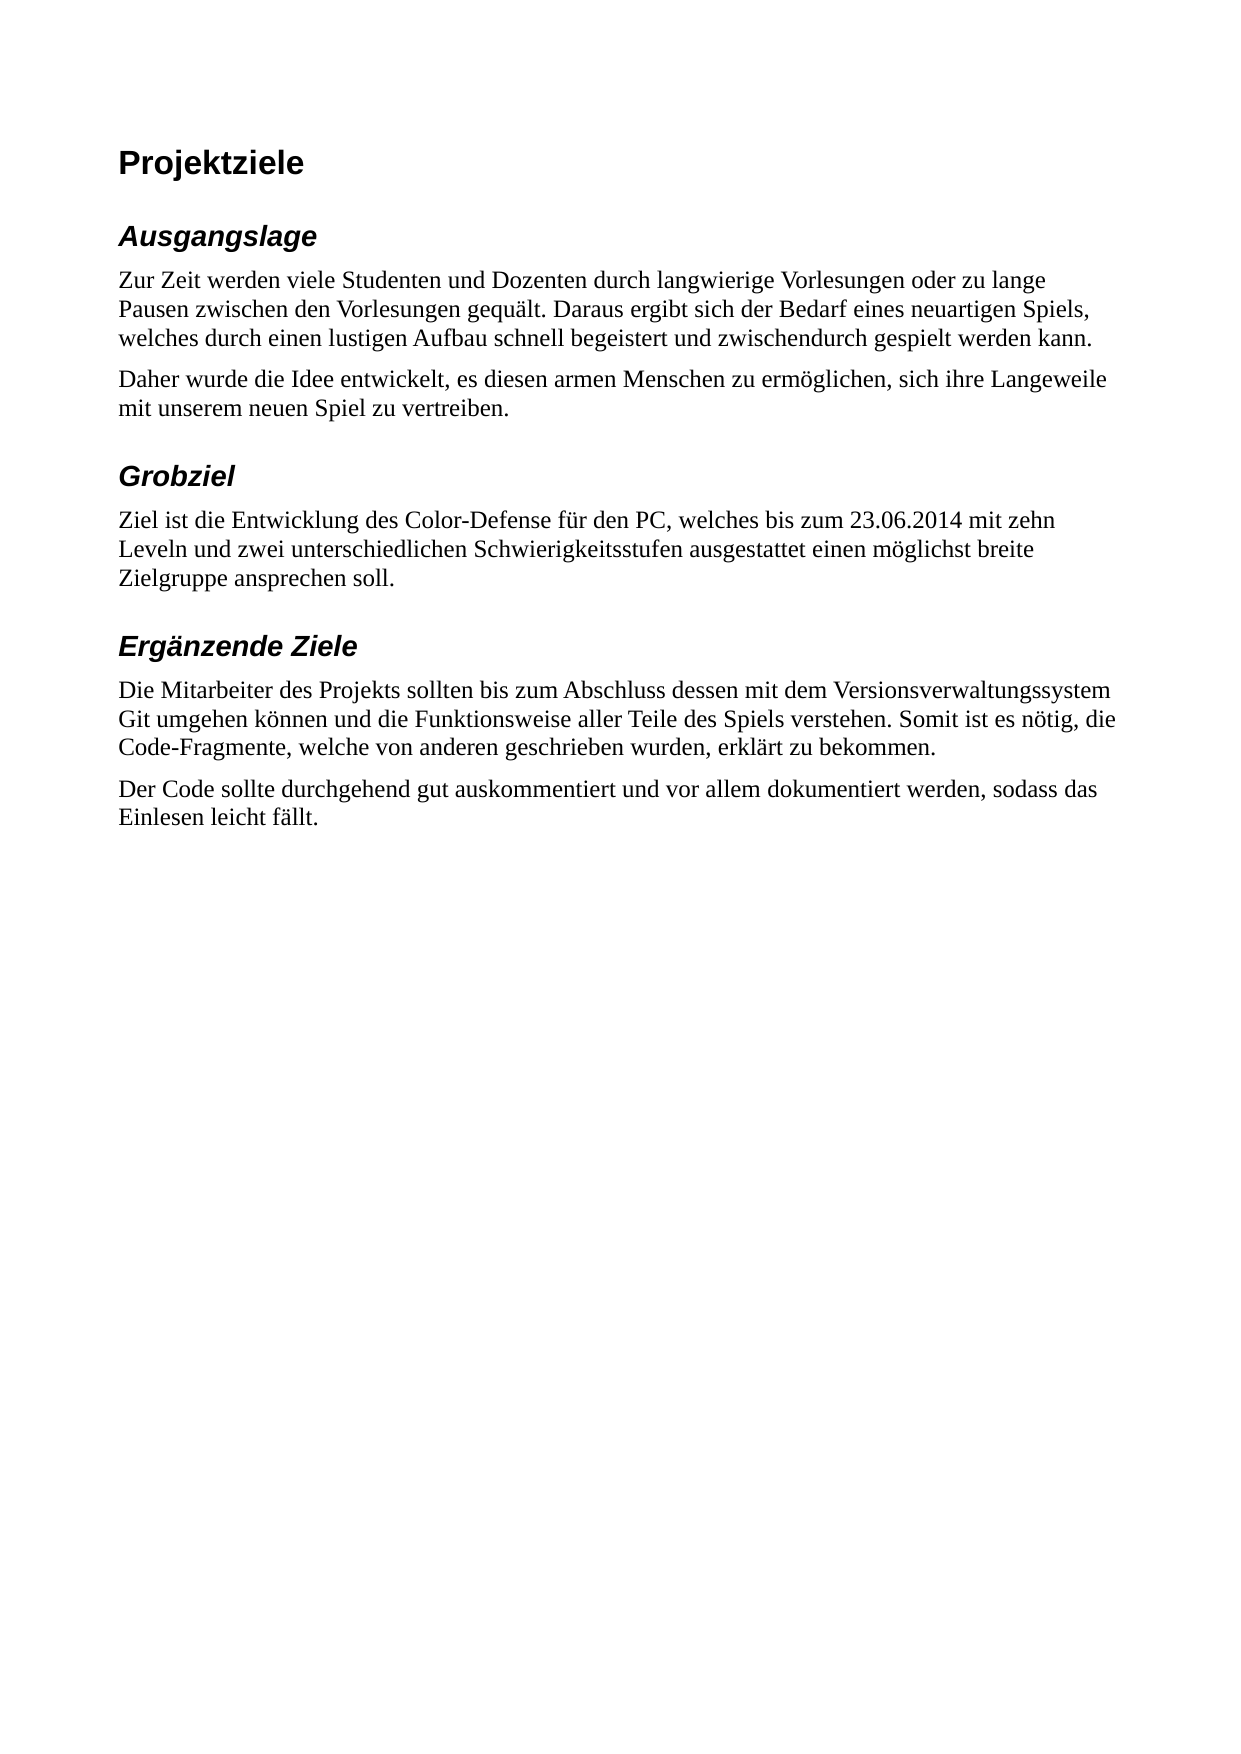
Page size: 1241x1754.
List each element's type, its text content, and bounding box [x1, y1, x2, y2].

subtitle Grobziel [118, 459, 1122, 493]
subtitle Projektziele [118, 143, 1122, 182]
text Die Mitarbeiter des Projekts sollten bis zum Abschluss dessen mit dem Versionsverwaltungssystem Git umgehen können und die Funktionsweise aller Teile des Spiels verstehen. Somit ist es nötig, die Code-Fragmente, welche von anderen geschrieben wurden, erklärt zu bekommen. [118, 675, 1122, 761]
text Der Code sollte durchgehend gut auskommentiert und vor allem dokumentiert werden, sodass das Einlesen leicht fällt. [118, 774, 1122, 831]
subtitle Ergänzende Ziele [118, 629, 1122, 662]
subtitle Ausgangslage [118, 219, 1122, 253]
text Zur Zeit werden viele Studenten und Dozenten durch langwierige Vorlesungen oder zu lange Pausen zwischen den Vorlesungen gequält. Daraus ergibt sich der Bedarf eines neuartigen Spiels, welches durch einen lustigen Aufbau schnell begeistert und zwischendurch gespielt werden kann. [118, 265, 1122, 352]
text Ziel ist die Entwicklung des Color-Defense für den PC, welches bis zum 23.06.2014 mit zehn Leveln und zwei unterschiedlichen Schwierigkeitsstufen ausgestattet einen möglichst breite Zielgruppe ansprechen soll. [118, 505, 1122, 591]
text Daher wurde die Idee entwickelt, es diesen armen Menschen zu ermöglichen, sich ihre Langeweile mit unserem neuen Spiel zu vertreiben. [118, 364, 1122, 422]
